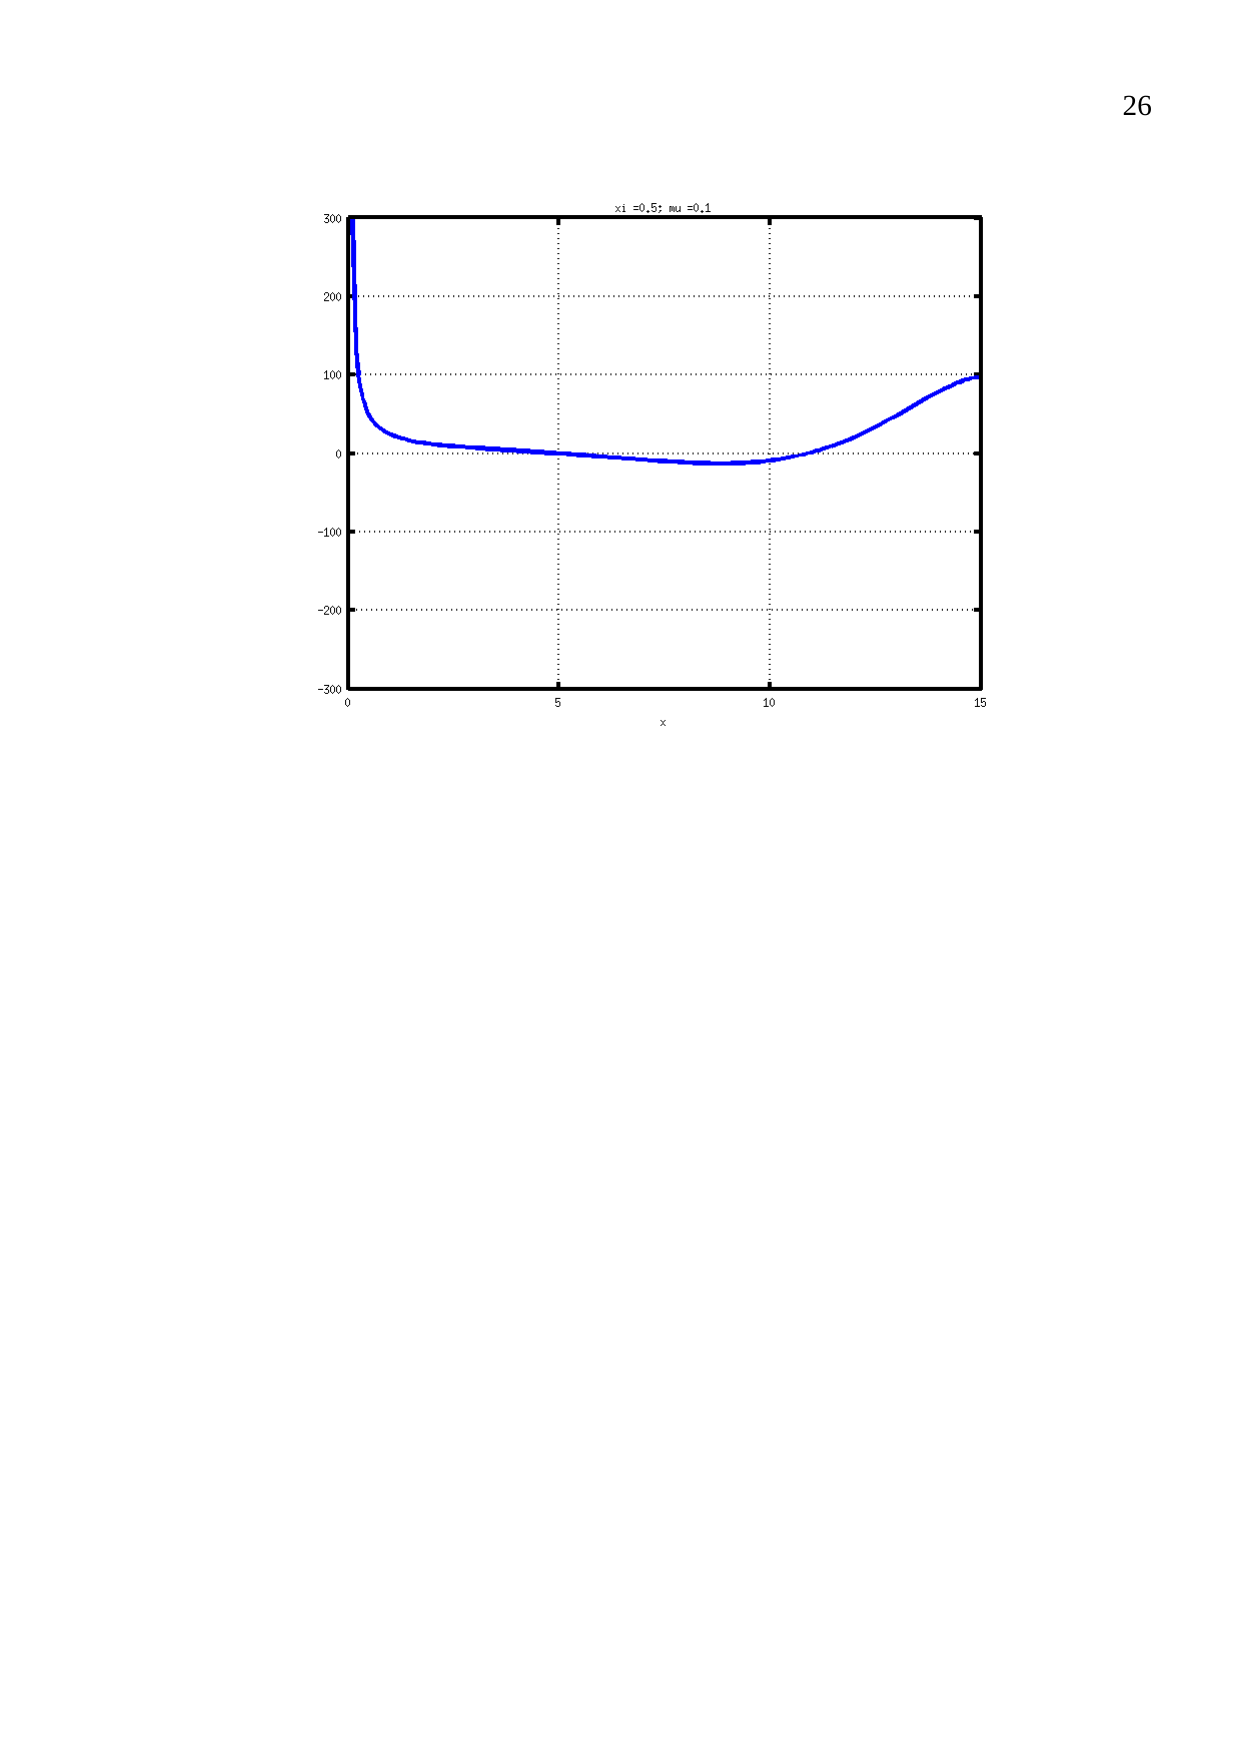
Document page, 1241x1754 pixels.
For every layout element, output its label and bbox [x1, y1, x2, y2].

picture [242, 175, 1058, 752]
